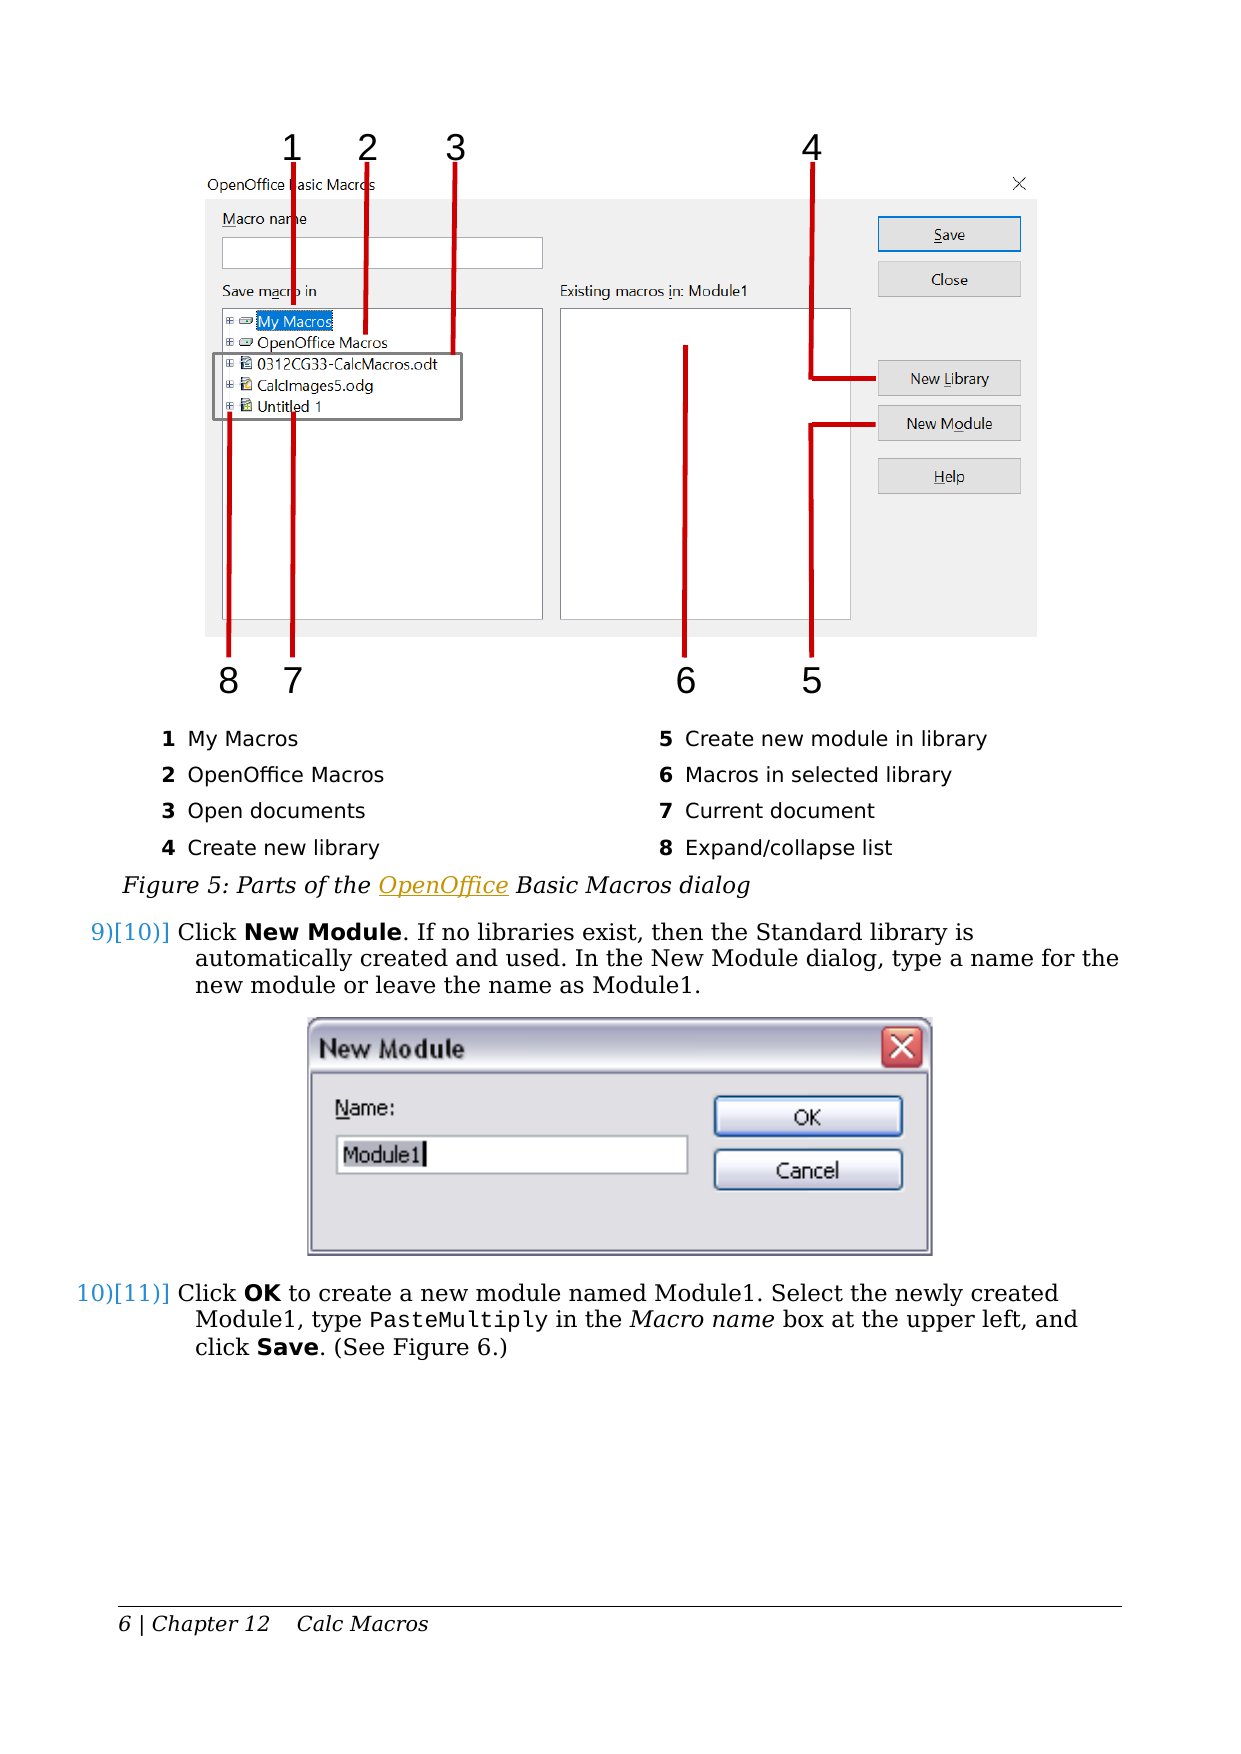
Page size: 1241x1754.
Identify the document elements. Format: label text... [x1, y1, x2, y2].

table_cell 3 [123, 794, 181, 830]
table_cell OpenOffice Macros [181, 758, 620, 794]
table_cell 6 [620, 758, 679, 794]
table_cell 2 [123, 758, 181, 794]
text Figure 5: Parts of the OpenOffice Basic Macros dialog [122, 872, 1118, 898]
table_cell Expand/collapse list [679, 830, 1118, 866]
table_header 5 [620, 721, 679, 757]
table_cell Open documents [181, 794, 620, 830]
table_cell Current document [679, 794, 1118, 830]
table_header Create new module in library [679, 721, 1118, 757]
table_cell 8 [620, 830, 679, 866]
table_cell Create new library [181, 830, 620, 866]
table_header My Macros [181, 721, 620, 757]
picture [232, 421, 291, 637]
picture [295, 170, 1037, 637]
list Click OK to create a new module named Module1. Select the newly created Module1, type PasteMultiply in the Macro name box at the upper left, and click Save. (See Figure 6.) [177, 1280, 1122, 1361]
picture [215, 355, 460, 418]
picture [205, 170, 452, 637]
table_cell 7 [620, 794, 679, 830]
table_header 1 [123, 721, 181, 757]
table_cell 4 [123, 830, 181, 866]
picture [307, 1017, 933, 1256]
list Click New Module. If no libraries exist, then the Standard library is automatically created and used. In the New Module dialog, type a name for the new module or leave the name as Module1. [177, 919, 1122, 999]
table_cell Macros in selected library [679, 758, 1118, 794]
